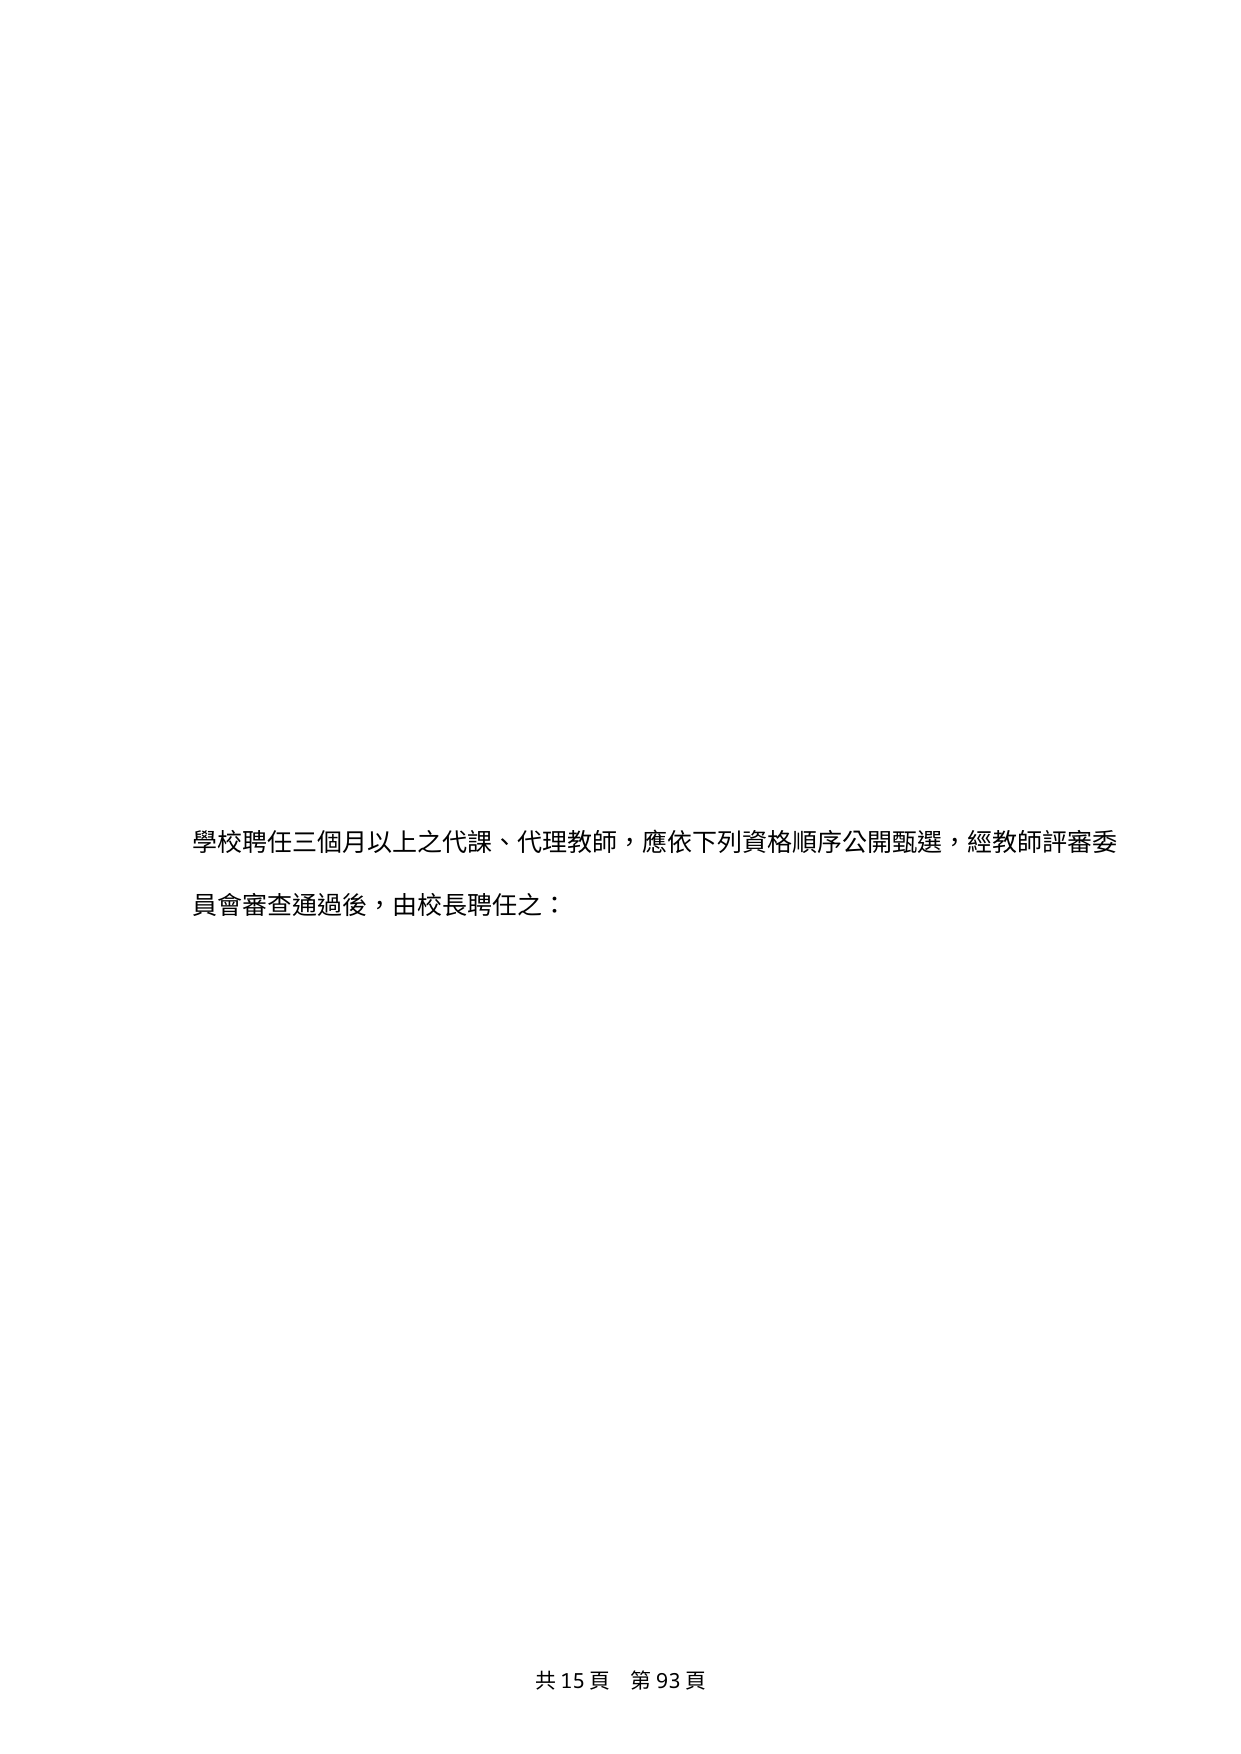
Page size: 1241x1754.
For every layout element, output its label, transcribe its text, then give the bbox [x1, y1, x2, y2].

text 學校聘任三個月以上之代課、代理教師，應依下列資格順序公開甄選，經教師評審委員會審查通過後，由校長聘任之： [192, 799, 1122, 924]
